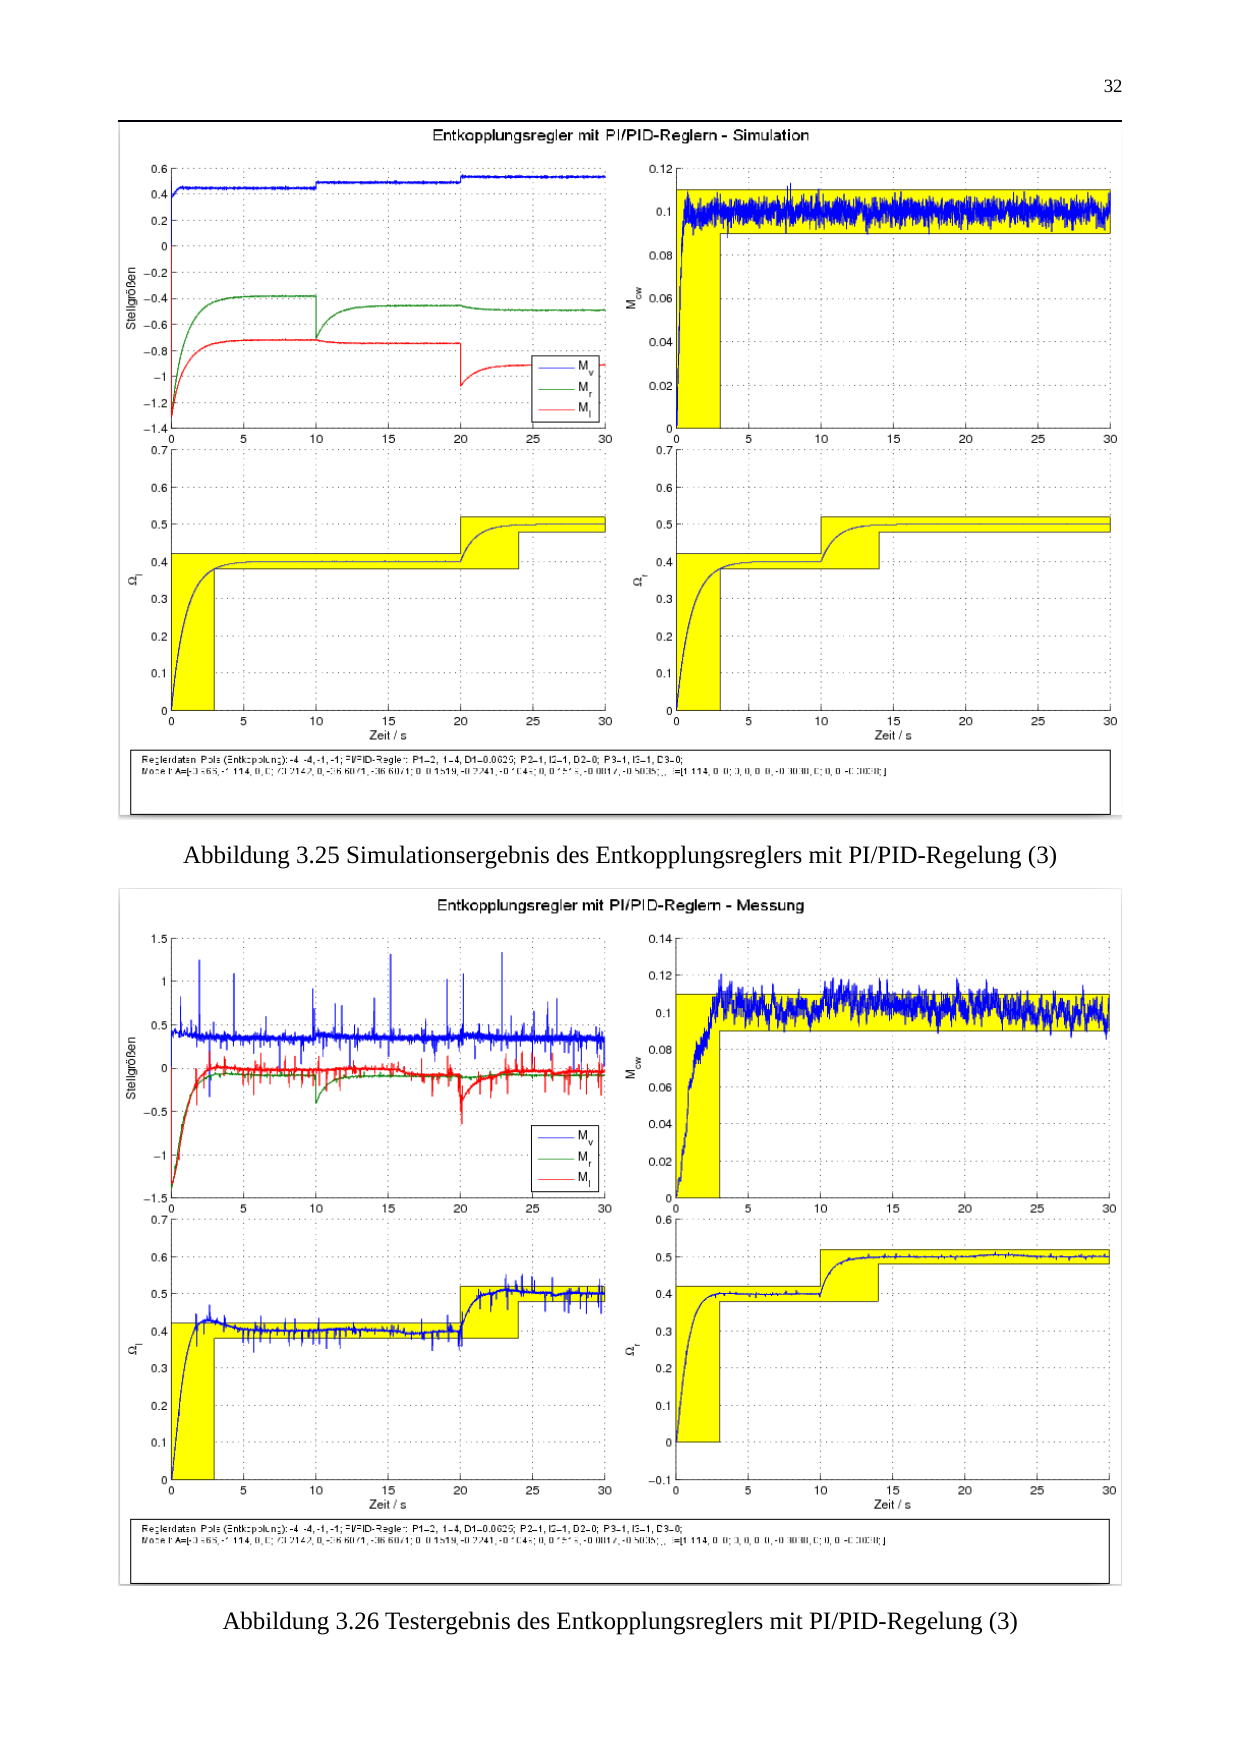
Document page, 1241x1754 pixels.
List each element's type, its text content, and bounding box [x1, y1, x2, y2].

text Abbildung 3.26 Testergebnis des Entkopplungsreglers mit PI/PID-Regelung (3) [118, 1606, 1122, 1635]
text Abbildung 3.25 Simulationsergebnis des Entkopplungsreglers mit PI/PID-Regelung (3) [118, 840, 1122, 869]
